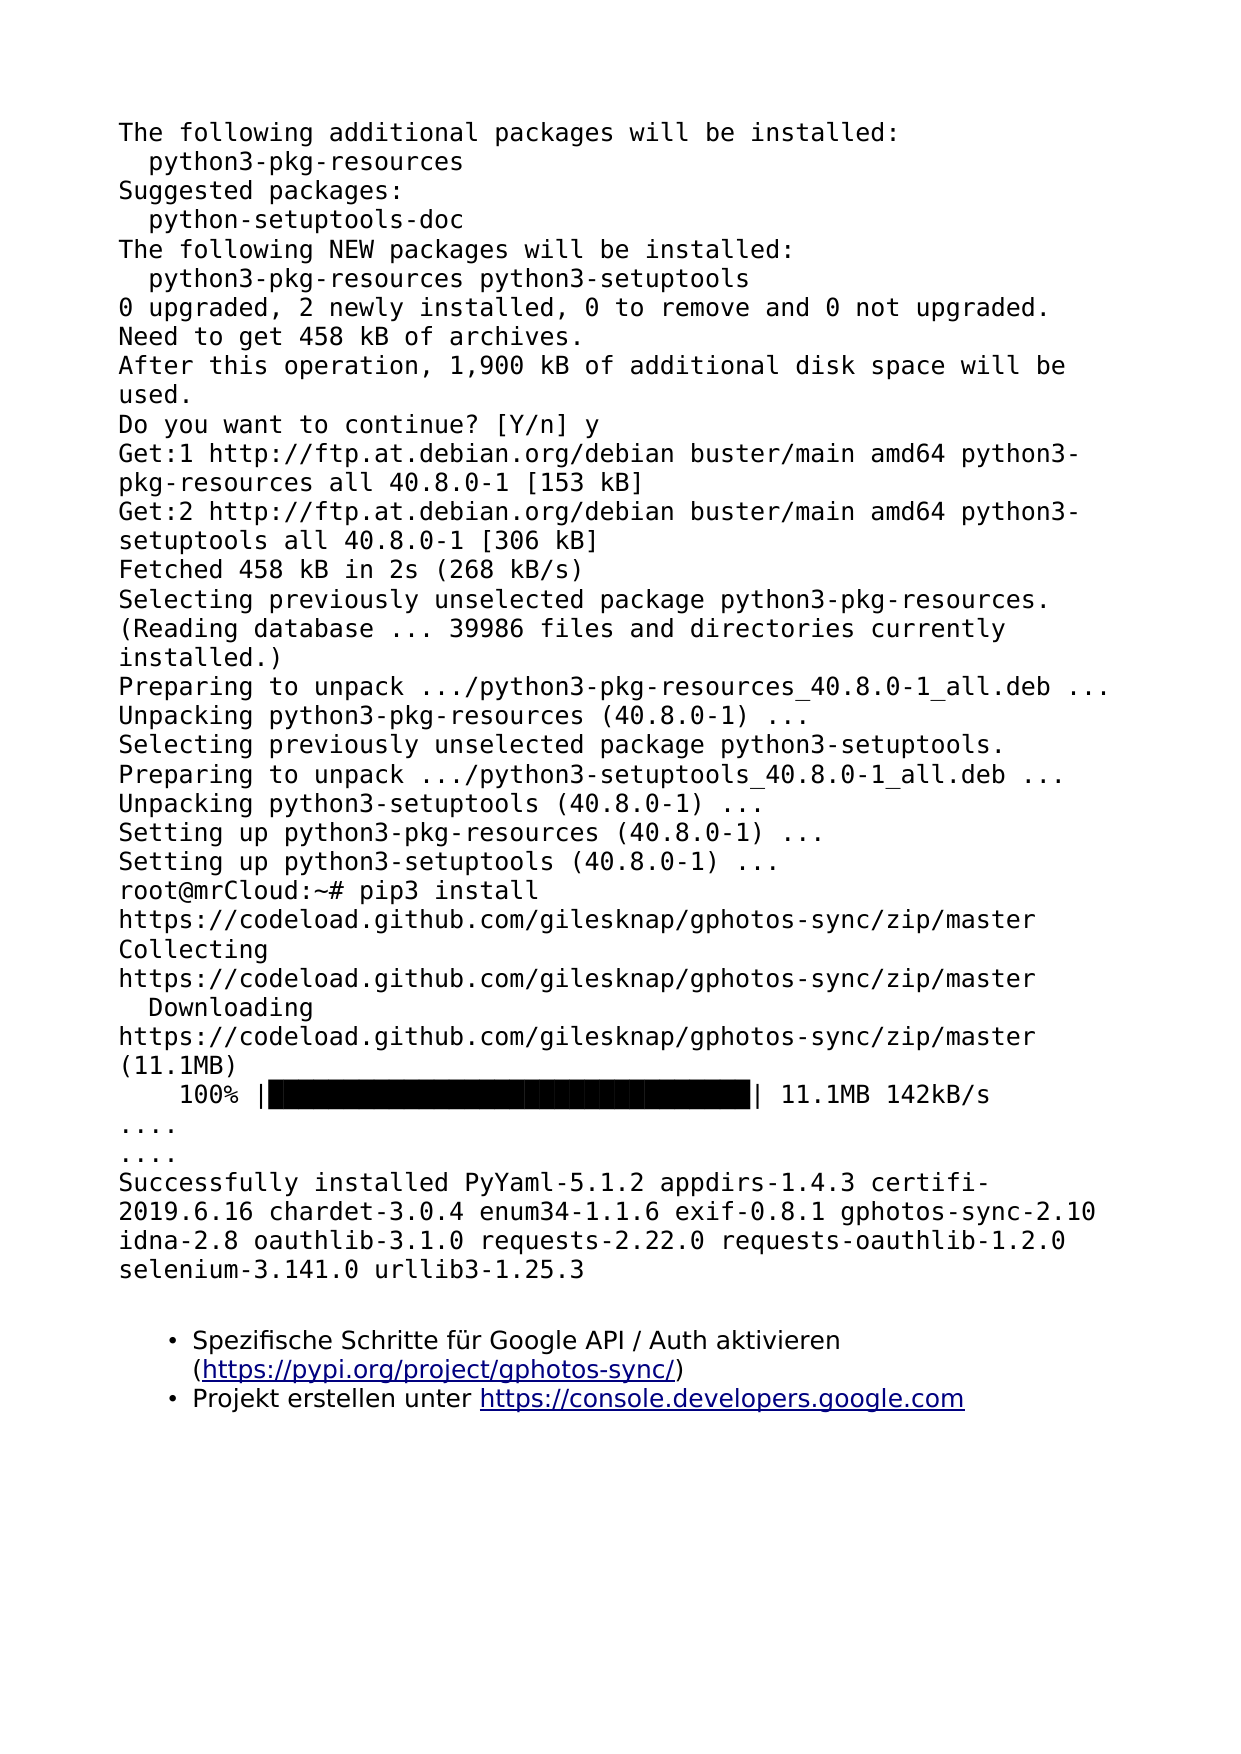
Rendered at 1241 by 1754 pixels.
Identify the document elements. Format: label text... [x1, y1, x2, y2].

list Projekt erstellen unter https://console.developers.google.com [177, 1384, 1122, 1413]
list Spezifische Schritte für Google API / Auth aktivieren (https://pypi.org/project/gphotos-sync/) [177, 1326, 1122, 1384]
text The following additional packages will be installed: python3-pkg-resources Suggested packages: python-setuptools-doc The following NEW packages will be installed: python3-pkg-resources python3-setuptools 0 upgraded, 2 newly installed, 0 to remove and 0 not upgraded. Need to get 458 kB of archives. After this operation, 1,900 kB of additional disk space will be used. Do you want to continue? [Y/n] y Get:1 http://ftp.at.debian.org/debian buster/main amd64 python3-pkg-resources all 40.8.0-1 [153 kB] Get:2 http://ftp.at.debian.org/debian buster/main amd64 python3-setuptools all 40.8.0-1 [306 kB] Fetched 458 kB in 2s (268 kB/s) Selecting previously unselected package python3-pkg-resources. (Reading database ... 39986 files and directories currently installed.) Preparing to unpack .../python3-pkg-resources_40.8.0-1_all.deb ... Unpacking python3-pkg-resources (40.8.0-1) ... Selecting previously unselected package python3-setuptools. Preparing to unpack .../python3-setuptools_40.8.0-1_all.deb ... Unpacking python3-setuptools (40.8.0-1) ... Setting up python3-pkg-resources (40.8.0-1) ... Setting up python3-setuptools (40.8.0-1) ... root@mrCloud:~# pip3 install https://codeload.github.com/gilesknap/gphotos-sync/zip/master Collecting https://codeload.github.com/gilesknap/gphotos-sync/zip/master Downloading https://codeload.github.com/gilesknap/gphotos-sync/zip/master (11.1MB) 100% |████████████████████████████████| 11.1MB 142kB/s .... .... Successfully installed PyYaml-5.1.2 appdirs-1.4.3 certifi-2019.6.16 chardet-3.0.4 enum34-1.1.6 exif-0.8.1 gphotos-sync-2.10 idna-2.8 oauthlib-3.1.0 requests-2.22.0 requests-oauthlib-1.2.0 selenium-3.141.0 urllib3-1.25.3 [118, 118, 1122, 1285]
